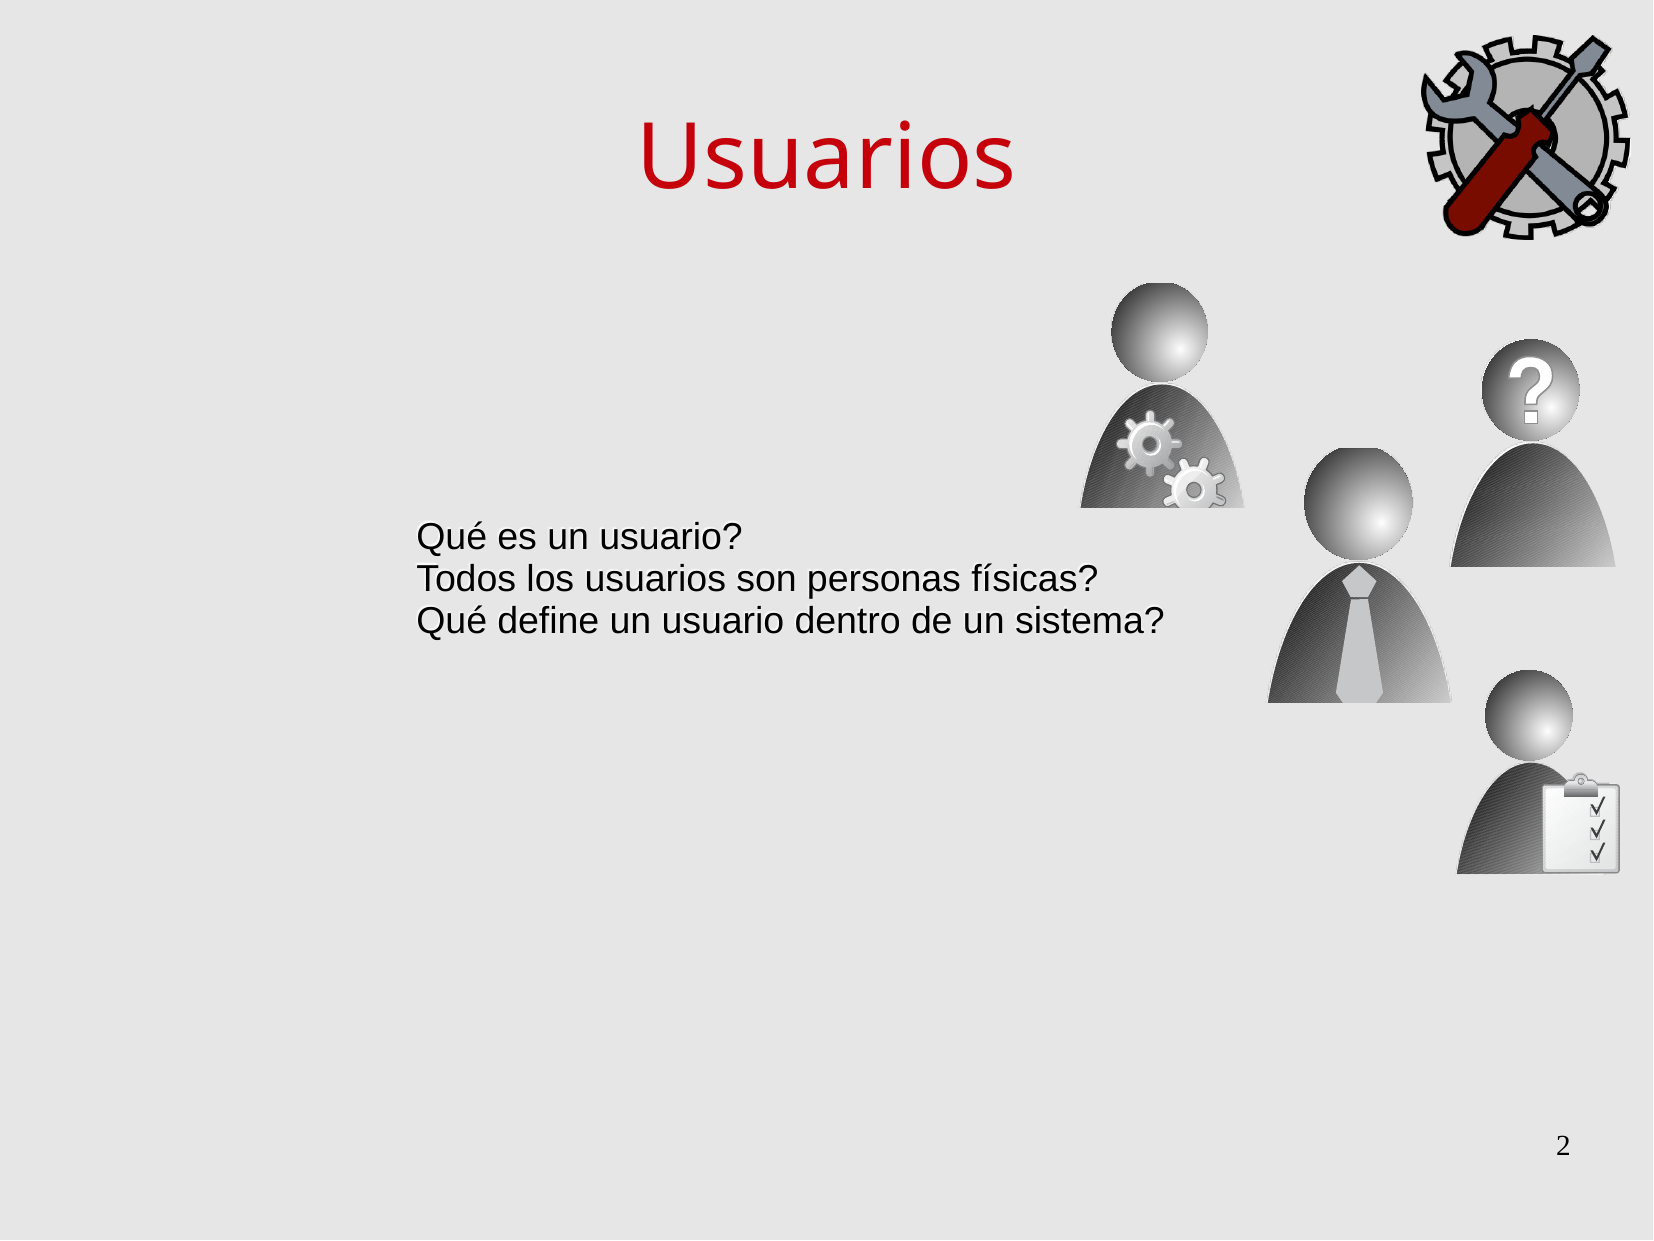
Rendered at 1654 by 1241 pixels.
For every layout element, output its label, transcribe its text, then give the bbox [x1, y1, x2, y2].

picture [1048, 283, 1648, 875]
text_box Qué es un usuario? Todos los usuarios son personas físicas? Qué define un usuario dentro de un sistema? [401, 507, 1180, 733]
title Usuarios [82, 49, 1571, 257]
picture [1421, 35, 1630, 240]
